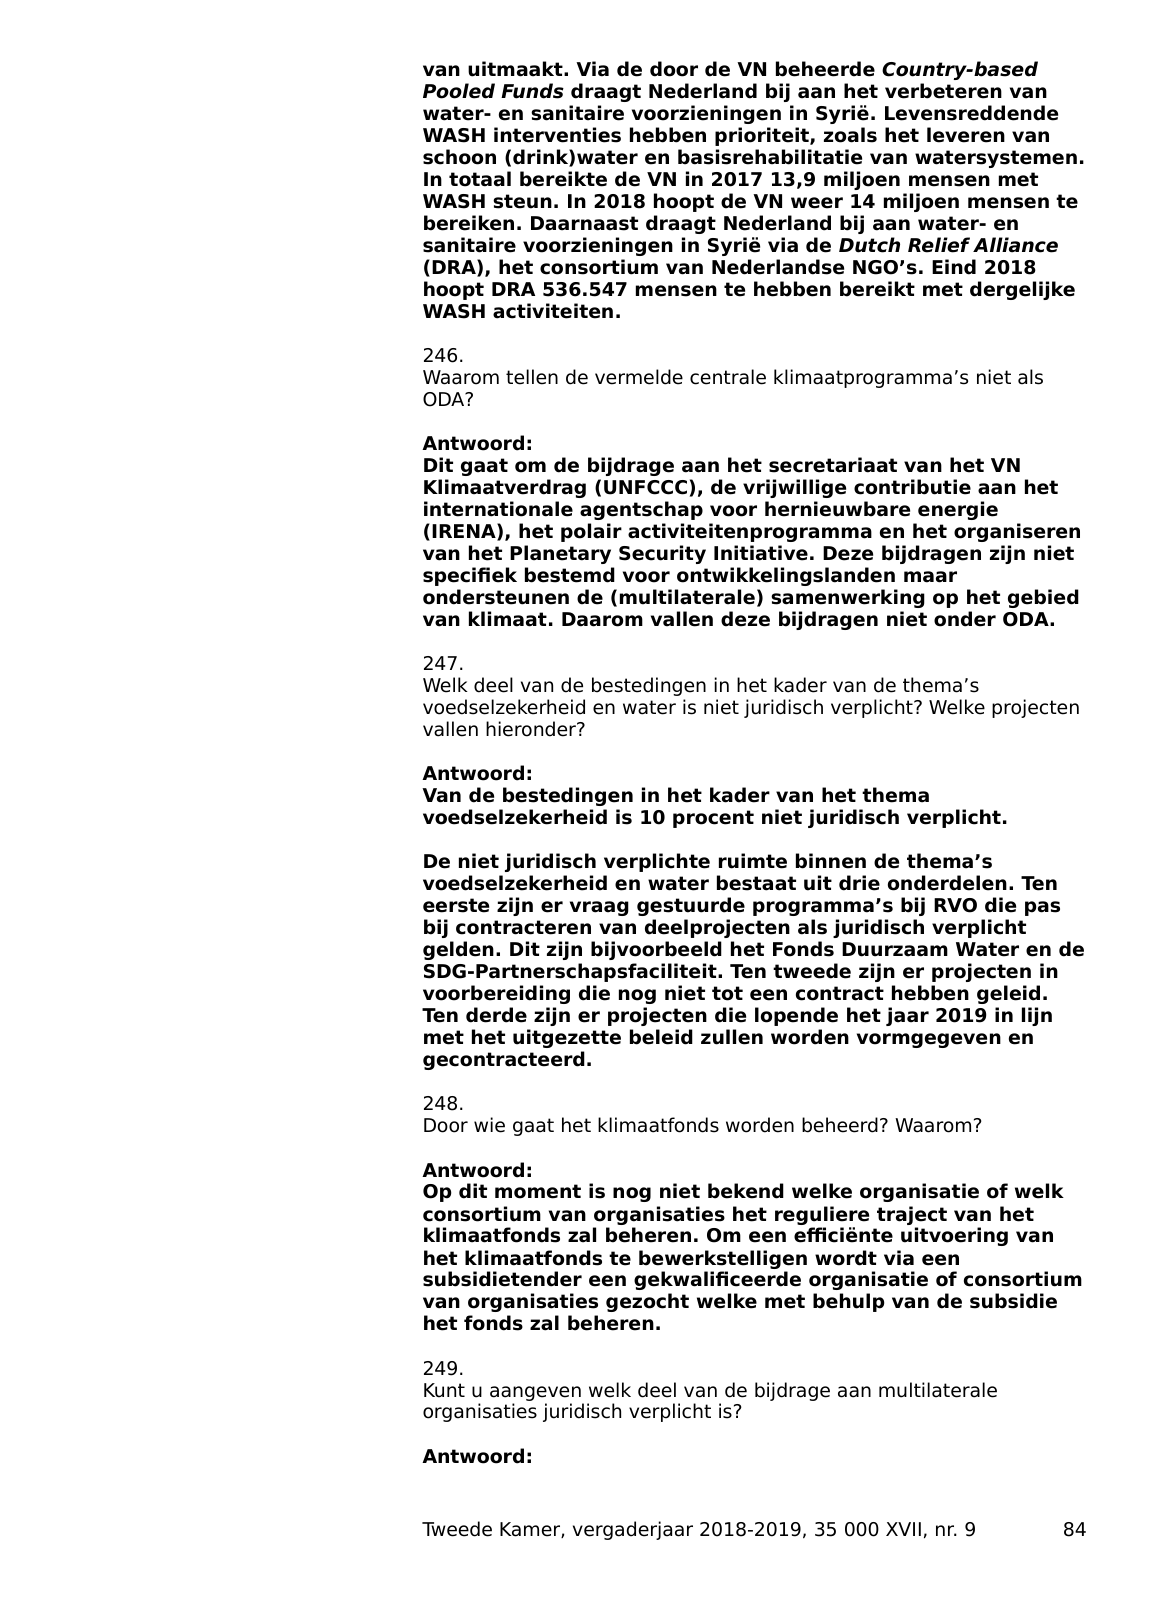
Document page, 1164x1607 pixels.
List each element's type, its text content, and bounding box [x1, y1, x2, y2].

text van uitmaakt. Via de door de VN beheerde Country-based Pooled Funds draagt Nederland bij aan het verbeteren van water- en sanitaire voorzieningen in Syrië. Levensreddende WASH interventies hebben prioriteit, zoals het leveren van schoon (drink)water en basisrehabilitatie van watersystemen. In totaal bereikte de VN in 2017 13,9 miljoen mensen met WASH steun. In 2018 hoopt de VN weer 14 miljoen mensen te bereiken. Daarnaast draagt Nederland bij aan water- en sanitaire voorzieningen in Syrië via de Dutch Relief Alliance (DRA), het consortium van Nederlandse NGO’s. Eind 2018 hoopt DRA 536.547 mensen te hebben bereikt met dergelijke WASH activiteiten. [422, 59, 1087, 323]
text Waarom tellen de vermelde centrale klimaatprogramma’s niet als ODA? [422, 367, 1087, 411]
text Van de bestedingen in het kader van het thema voedselzekerheid is 10 procent niet juridisch verplicht. [422, 785, 1087, 829]
text Op dit moment is nog niet bekend welke organisatie of welk consortium van organisaties het reguliere traject van het klimaatfonds zal beheren. Om een efficiënte uitvoering van het klimaatfonds te bewerkstelligen wordt via een subsidietender een gekwalificeerde organisatie of consortium van organisaties gezocht welke met behulp van de subsidie het fonds zal beheren. [422, 1181, 1087, 1335]
text Dit gaat om de bijdrage aan het secretariaat van het VN Klimaatverdrag (UNFCCC), de vrijwillige contributie aan het internationale agentschap voor hernieuwbare energie (IRENA), het polair activiteitenprogramma en het organiseren van het Planetary Security Initiative. Deze bijdragen zijn niet specifiek bestemd voor ontwikkelingslanden maar ondersteunen de (multilaterale) samenwerking op het gebied van klimaat. Daarom vallen deze bijdragen niet onder ODA. [422, 455, 1087, 631]
text 246. [422, 345, 1087, 367]
text Kunt u aangeven welk deel van de bijdrage aan multilaterale organisaties juridisch verplicht is? [422, 1379, 1087, 1423]
text Antwoord: [422, 433, 1087, 455]
text Door wie gaat het klimaatfonds worden beheerd? Waarom? [422, 1115, 1087, 1137]
text De niet juridisch verplichte ruimte binnen de thema’s voedselzekerheid en water bestaat uit drie onderdelen. Ten eerste zijn er vraag gestuurde programma’s bij RVO die pas bij contracteren van deelprojecten als juridisch verplicht gelden. Dit zijn bijvoorbeeld het Fonds Duurzaam Water en de SDG-Partnerschapsfaciliteit. Ten tweede zijn er projecten in voorbereiding die nog niet tot een contract hebben geleid. Ten derde zijn er projecten die lopende het jaar 2019 in lijn met het uitgezette beleid zullen worden vormgegeven en gecontracteerd. [422, 851, 1087, 1071]
text 249. [422, 1357, 1087, 1379]
text Welk deel van de bestedingen in het kader van de thema’s voedselzekerheid en water is niet juridisch verplicht? Welke projecten vallen hieronder? [422, 675, 1087, 741]
text Antwoord: [422, 1446, 1087, 1468]
text Antwoord: [422, 1159, 1087, 1181]
text Antwoord: [422, 763, 1087, 785]
text 248. [422, 1093, 1087, 1115]
text 247. [422, 653, 1087, 675]
